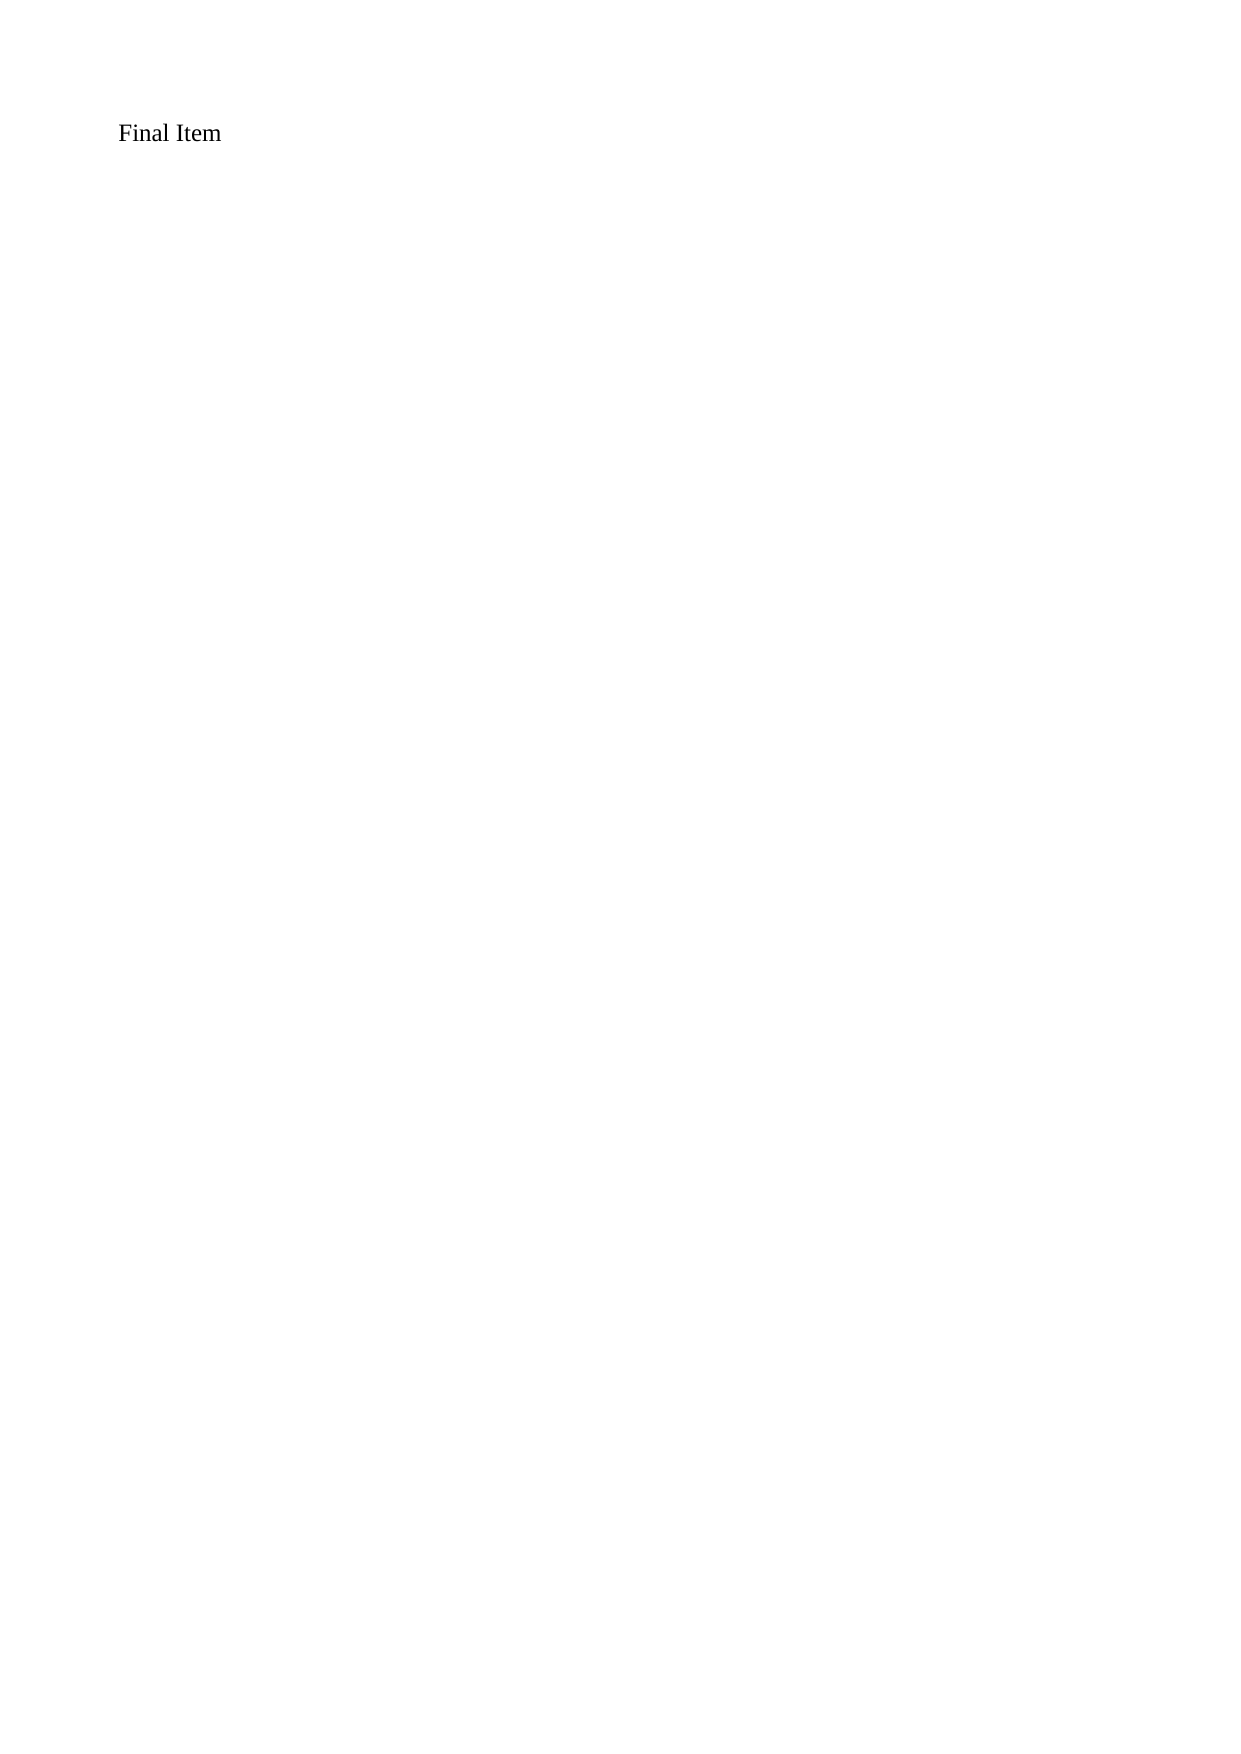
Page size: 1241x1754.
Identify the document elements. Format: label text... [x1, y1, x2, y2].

text Final Item [118, 118, 1122, 147]
